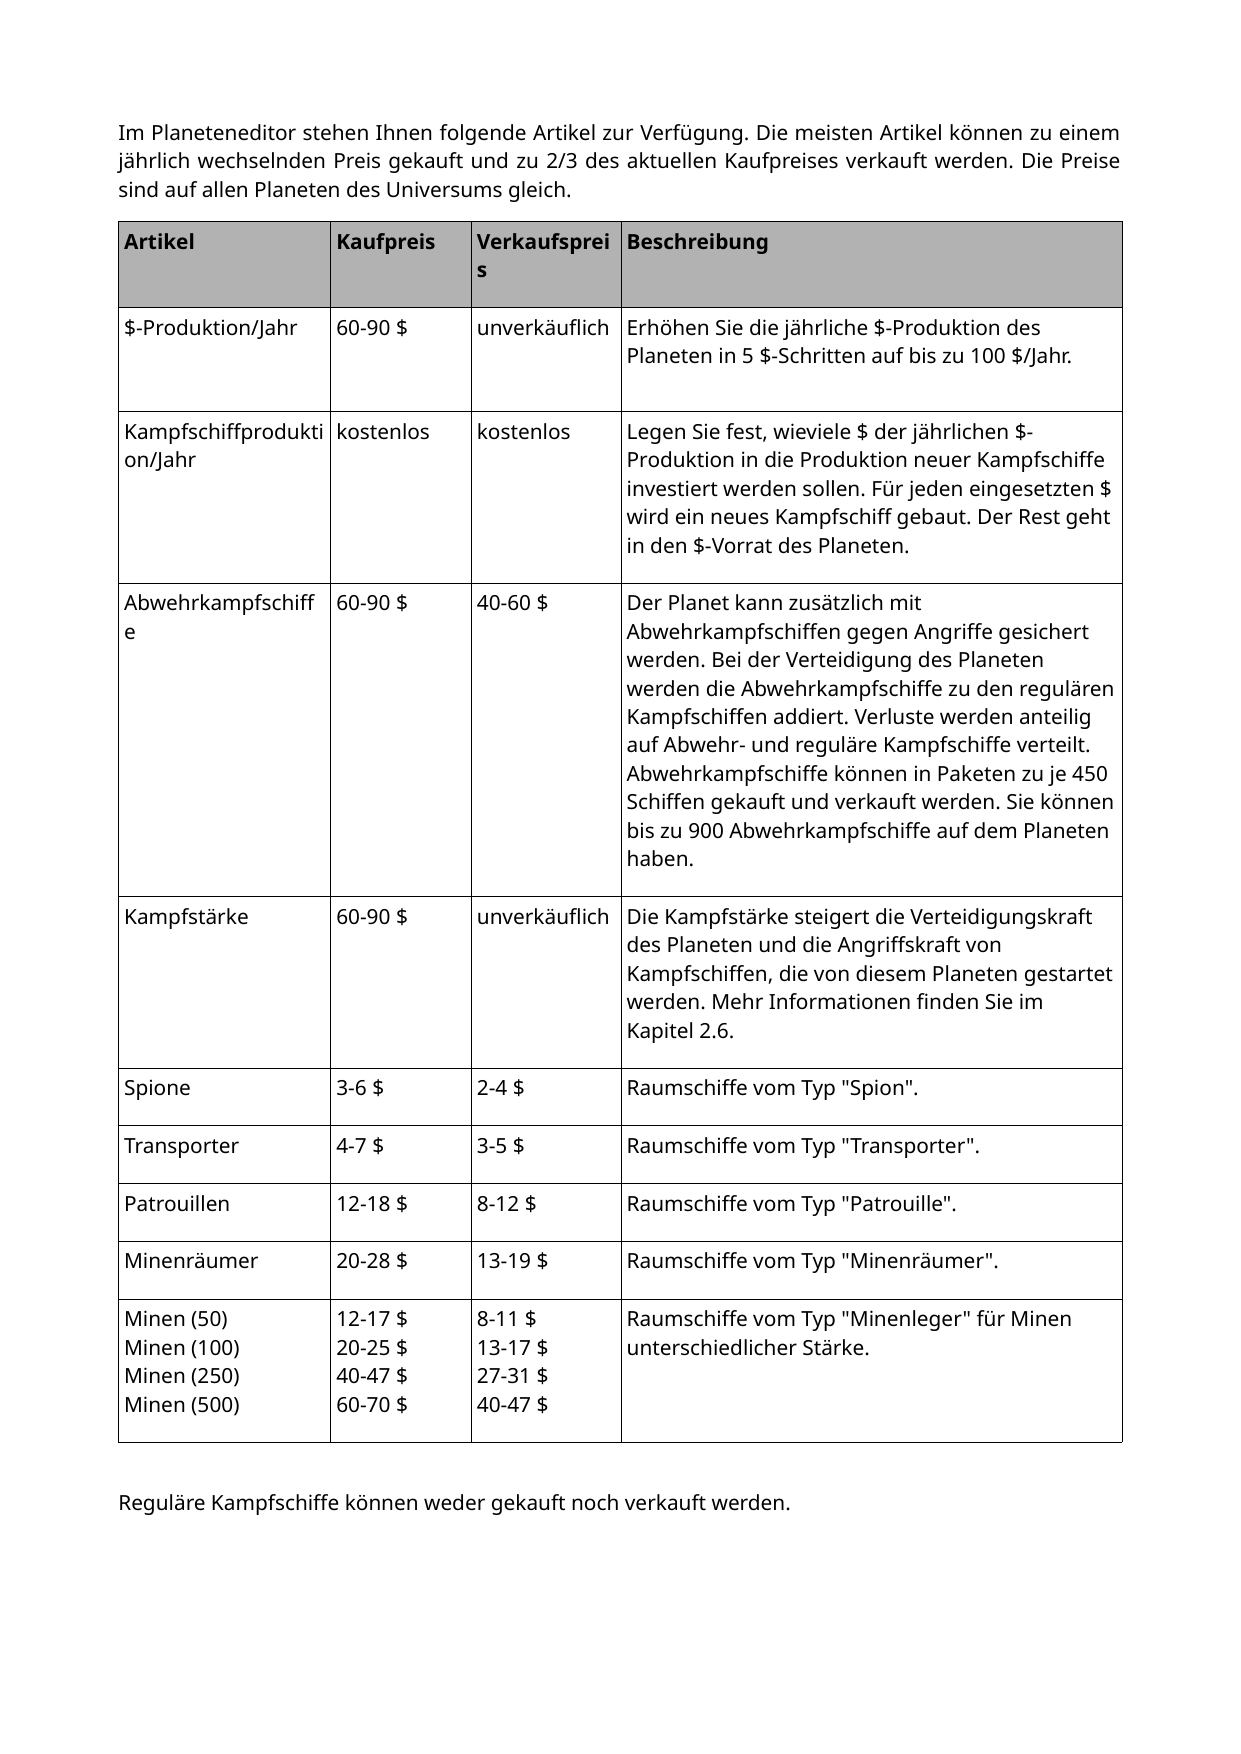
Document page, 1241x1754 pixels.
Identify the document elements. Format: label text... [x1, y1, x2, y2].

table_cell unverkäuflich [472, 308, 621, 411]
table_header Artikel [119, 222, 330, 307]
table_cell 60-90 $ [331, 584, 471, 896]
table_cell 8-12 $ [472, 1184, 621, 1241]
table_cell Kampfstärke [119, 897, 330, 1068]
table_cell Raumschiffe vom Typ "Spion". [622, 1069, 1122, 1125]
table_cell 3-5 $ [472, 1126, 621, 1183]
table_cell Abwehrkampfschiffe [119, 584, 330, 896]
table_cell 40-60 $ [472, 584, 621, 896]
table_cell 60-90 $ [331, 308, 471, 411]
table_cell Die Kampfstärke steigert die Verteidigungskraft des Planeten und die Angriffskraft von Kampfschiffen, die von diesem Planeten gestartet werden. Mehr Informationen finden Sie im Kapitel 2.6. [622, 897, 1122, 1068]
table_cell Spione [119, 1069, 330, 1125]
table_cell Legen Sie fest, wieviele $ der jährlichen $-Produktion in die Produktion neuer Kampfschiffe investiert werden sollen. Für jeden eingesetzten $ wird ein neues Kampfschiff gebaut. Der Rest geht in den $-Vorrat des Planeten. [622, 412, 1122, 583]
table_cell Erhöhen Sie die jährliche $-Produktion des Planeten in 5 $-Schritten auf bis zu 100 $/Jahr. [622, 308, 1122, 411]
table_cell $-Produktion/Jahr [119, 308, 330, 411]
table_cell 3-6 $ [331, 1069, 471, 1125]
table_cell Raumschiffe vom Typ "Transporter". [622, 1126, 1122, 1183]
table_cell 2-4 $ [472, 1069, 621, 1125]
table_cell 12-17 $ 20-25 $ 40-47 $ 60-70 $ [331, 1300, 471, 1442]
table_cell Raumschiffe vom Typ "Patrouille". [622, 1184, 1122, 1241]
table_cell Kampfschiffproduktion/Jahr [119, 412, 330, 583]
table_cell Der Planet kann zusätzlich mit Abwehrkampfschiffen gegen Angriffe gesichert werden. Bei der Verteidigung des Planeten werden die Abwehrkampfschiffe zu den regulären Kampfschiffen addiert. Verluste werden anteilig auf Abwehr- und reguläre Kampfschiffe verteilt. Abwehrkampfschiffe können in Paketen zu je 450 Schiffen gekauft und verkauft werden. Sie können bis zu 900 Abwehrkampfschiffe auf dem Planeten haben. [622, 584, 1122, 896]
table_cell kostenlos [472, 412, 621, 583]
table_cell Patrouillen [119, 1184, 330, 1241]
table_cell 8-11 $ 13-17 $ 27-31 $ 40-47 $ [472, 1300, 621, 1442]
text Im Planeteneditor stehen Ihnen folgende Artikel zur Verfügung. Die meisten Artikel können zu einem jährlich wechselnden Preis gekauft und zu 2/3 des aktuellen Kaufpreises verkauft werden. Die Preise sind auf allen Planeten des Universums gleich. [118, 118, 1122, 203]
table_cell 60-90 $ [331, 897, 471, 1068]
table_cell 12-18 $ [331, 1184, 471, 1241]
table_cell Minen (50) Minen (100) Minen (250) Minen (500) [119, 1300, 330, 1442]
table_cell Transporter [119, 1126, 330, 1183]
table_header Verkaufspreis [472, 222, 621, 307]
table_cell Minenräumer [119, 1242, 330, 1298]
table_cell Raumschiffe vom Typ "Minenleger" für Minen unterschiedlicher Stärke. [622, 1300, 1122, 1442]
table_cell kostenlos [331, 412, 471, 583]
table_header Kaufpreis [331, 222, 471, 307]
table_cell Raumschiffe vom Typ "Minenräumer". [622, 1242, 1122, 1298]
table_cell 13-19 $ [472, 1242, 621, 1298]
table_cell unverkäuflich [472, 897, 621, 1068]
table_header Beschreibung [622, 222, 1122, 307]
table_cell 20-28 $ [331, 1242, 471, 1298]
table_cell 4-7 $ [331, 1126, 471, 1183]
text Reguläre Kampfschiffe können weder gekauft noch verkauft werden. [118, 1488, 1122, 1516]
